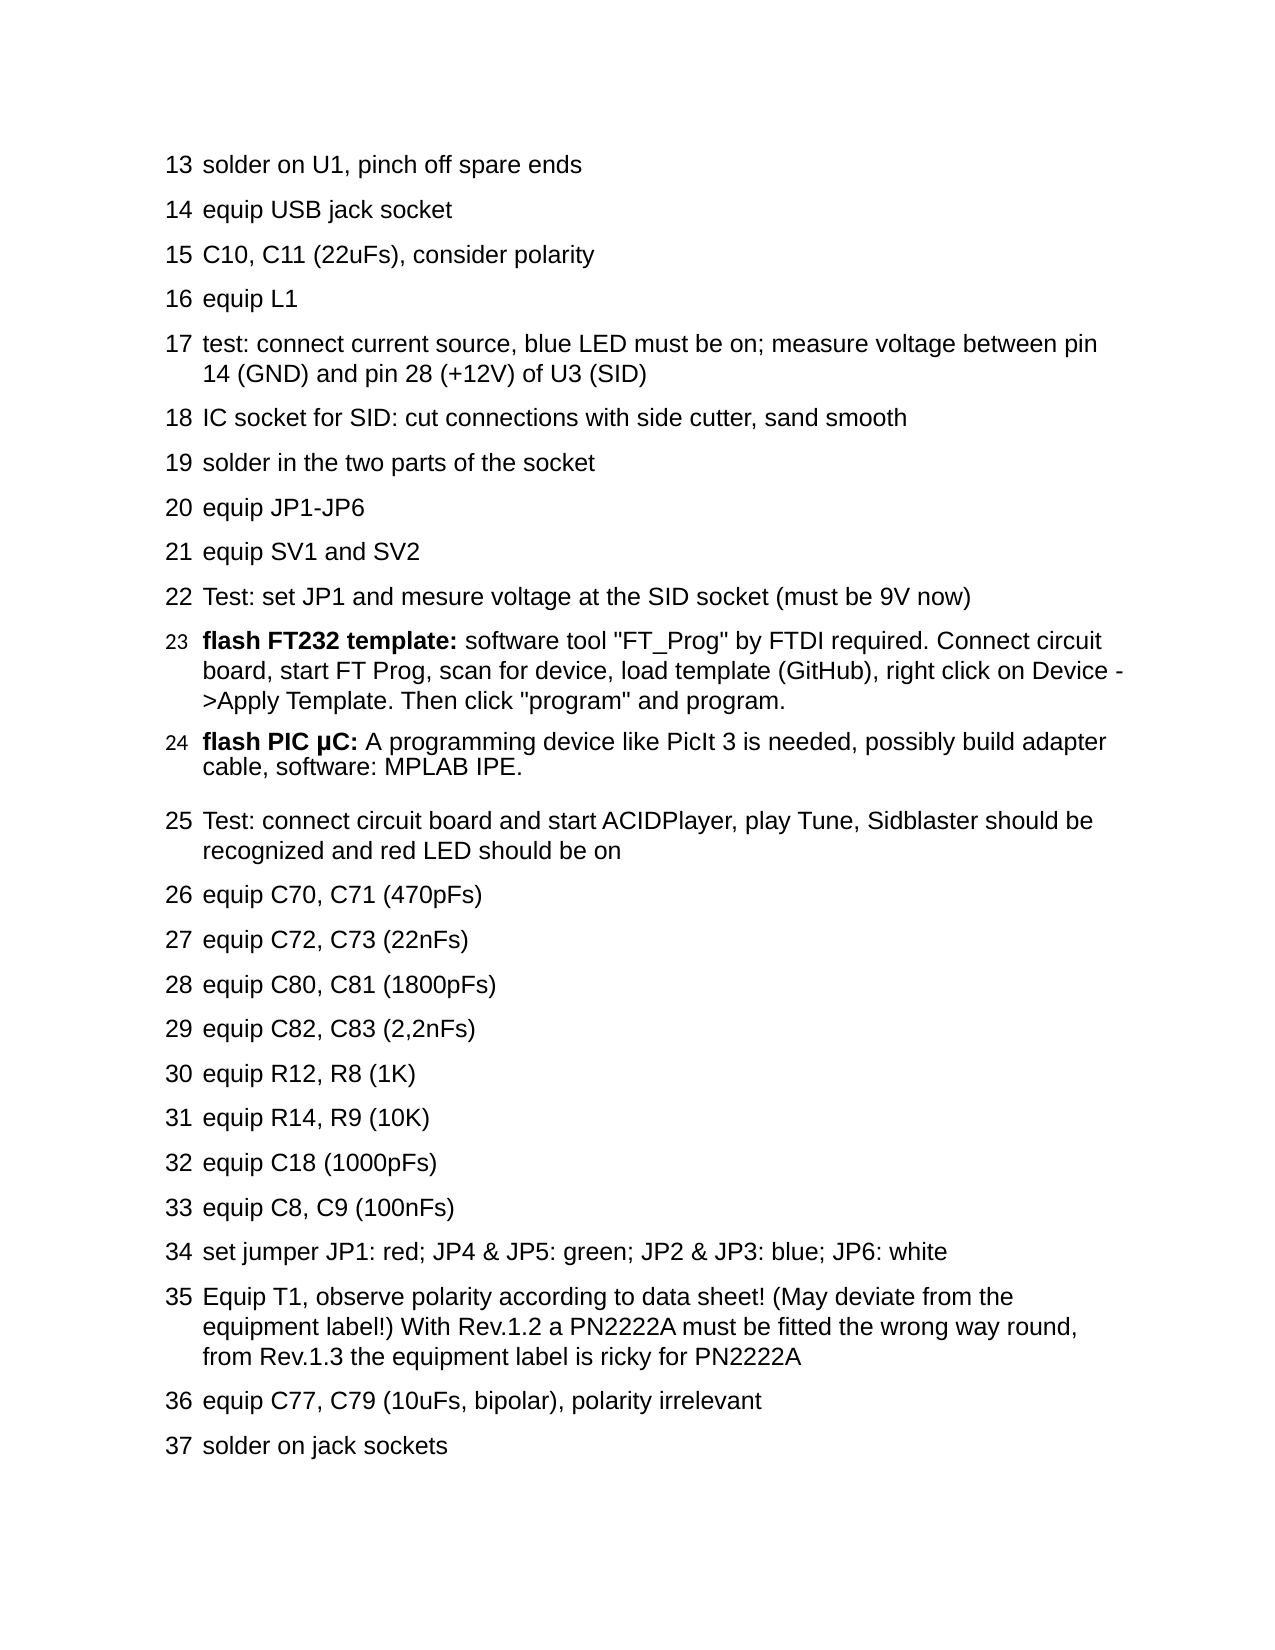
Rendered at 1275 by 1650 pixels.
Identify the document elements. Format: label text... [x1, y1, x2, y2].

list IC socket for SID: cut connections with side cutter, sand smooth [165, 403, 1125, 433]
list equip C77, C79 (10uFs, bipolar), polarity irrelevant [165, 1386, 1125, 1416]
list solder on jack sockets [165, 1430, 1125, 1460]
list set jumper JP1: red; JP4 & JP5: green; JP2 & JP3: blue; JP6: white [165, 1237, 1125, 1267]
list Test: set JP1 and mesure voltage at the SID socket (must be 9V now) [165, 581, 1125, 611]
list equip C18 (1000pFs) [165, 1147, 1125, 1177]
list Test: connect circuit board and start ACIDPlayer, play Tune, Sidblaster should be recognized and red LED should be on [165, 805, 1125, 865]
list flash PIC µC: A programming device like PicIt 3 is needed, possibly build adapter cable, software: MPLAB IPE. [165, 730, 1125, 805]
list test: connect current source, blue LED must be on; measure voltage between pin 14 (GND) and pin 28 (+12V) of U3 (SID) [165, 328, 1125, 388]
list equip C80, C81 (1800pFs) [165, 969, 1125, 999]
list Equip T1, observe polarity according to data sheet! (May deviate from the equipment label!) With Rev.1.2 a PN2222A must be fitted the wrong way round, from Rev.1.3 the equipment label is ricky for PN2222A [165, 1281, 1125, 1371]
list equip R14, R9 (10K) [165, 1103, 1125, 1133]
list equip C70, C71 (470pFs) [165, 880, 1125, 910]
list equip C82, C83 (2,2nFs) [165, 1014, 1125, 1044]
list equip C8, C9 (100nFs) [165, 1192, 1125, 1222]
list equip L1 [165, 284, 1125, 314]
list equip R12, R8 (1K) [165, 1058, 1125, 1088]
list flash FT232 template: software tool "FT_Prog" by FTDI required. Connect circuit board, start FT Prog, scan for device, load template (GitHub), right click on Device ->Apply Template. Then click "program" and program. [165, 626, 1125, 716]
list solder on U1, pinch off spare ends [165, 150, 1125, 180]
list equip USB jack socket [165, 194, 1125, 224]
list C10, C11 (22uFs), consider polarity [165, 239, 1125, 269]
list equip SV1 and SV2 [165, 537, 1125, 567]
list solder in the two parts of the socket [165, 447, 1125, 477]
list equip JP1-JP6 [165, 492, 1125, 522]
list equip C72, C73 (22nFs) [165, 924, 1125, 954]
